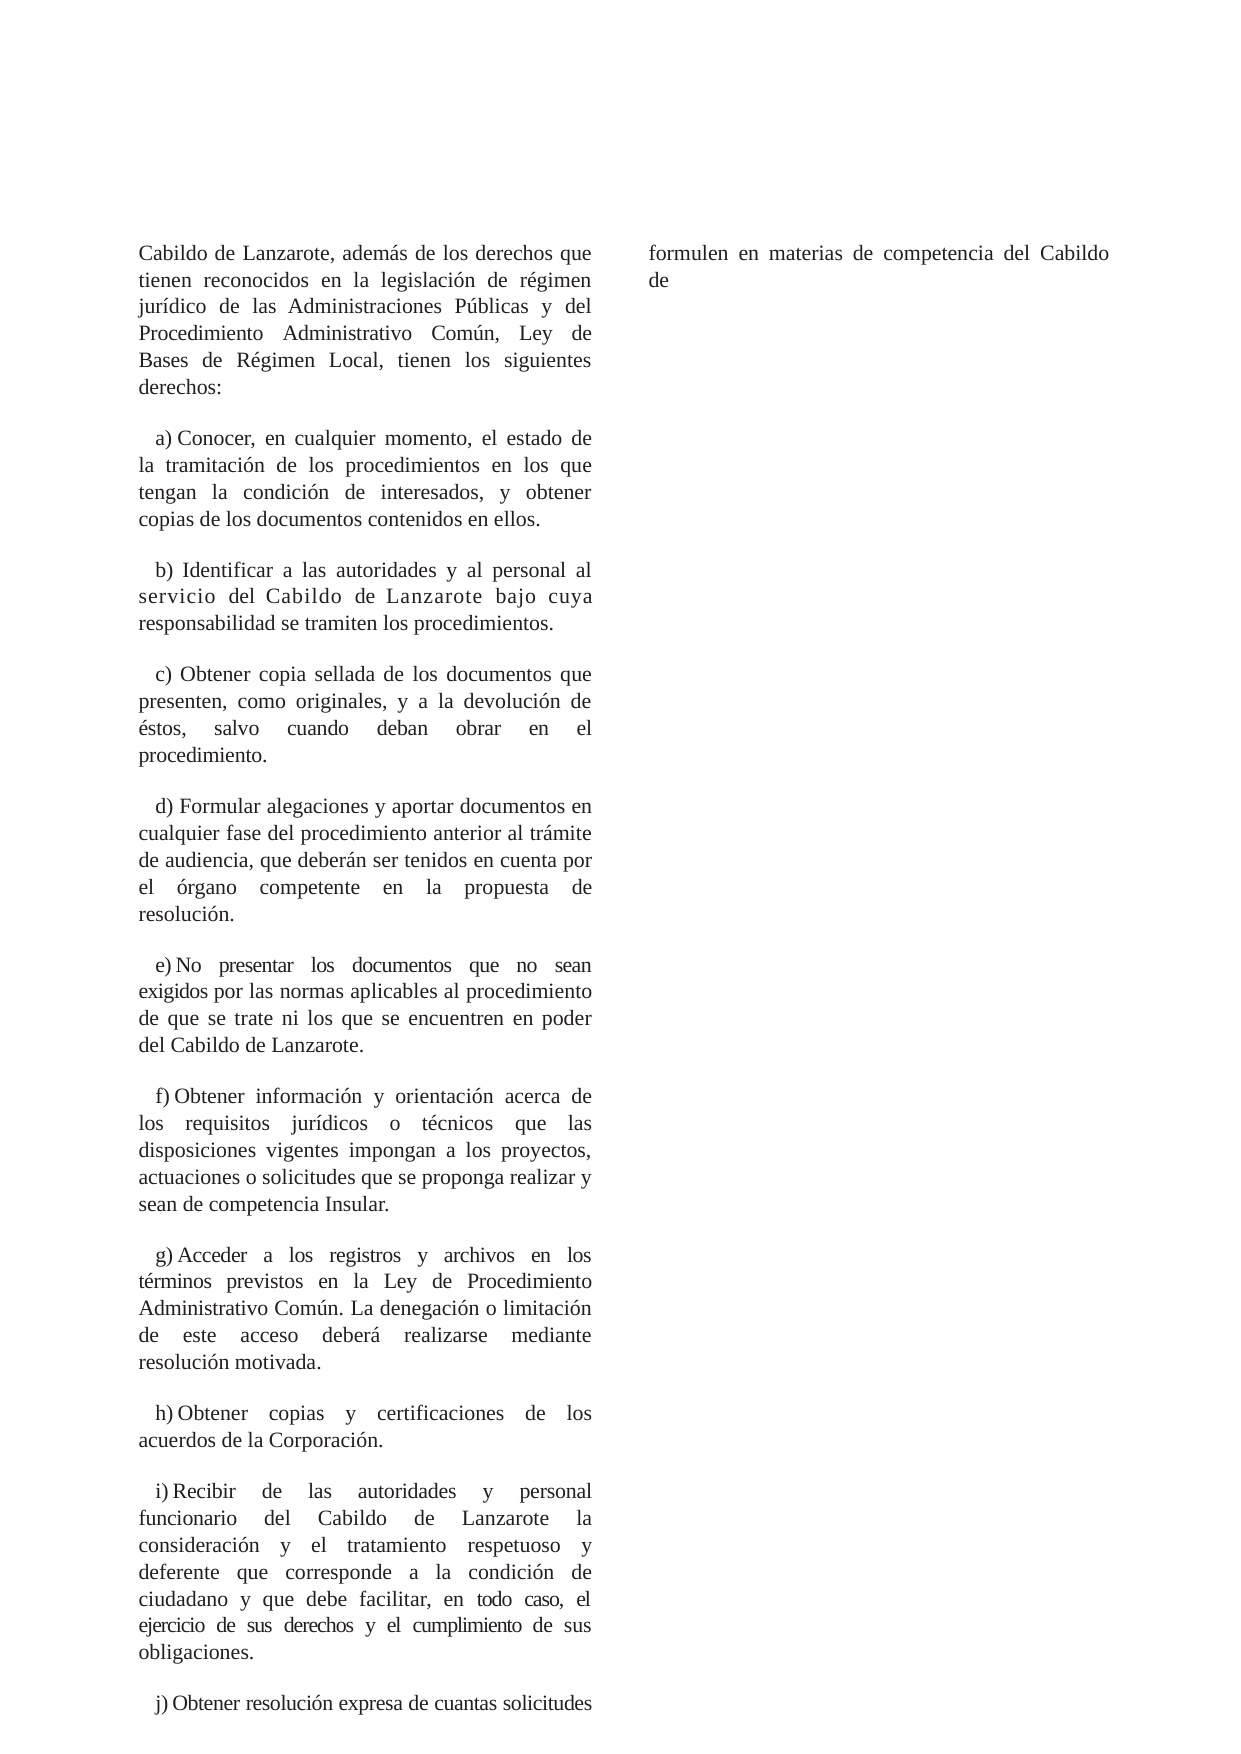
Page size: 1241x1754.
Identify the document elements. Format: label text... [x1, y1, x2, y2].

text Cabildo de Lanzarote, además de los derechos que tienen reconocidos en la legislación de régimen jurídico de las Administraciones Públicas y del Procedimiento Administrativo Común, Ley de Bases de Régimen Local, tienen los siguientes derechos: [138, 240, 592, 399]
list Recibir de las autoridades y personal funcionario del Cabildo de Lanzarote la consideración y el tratamiento respetuoso y deferente que corresponde a la condición de ciudadano y que debe facilitar, en todo caso, el ejercicio de sus derechos y el cumplimiento de sus obligaciones. [138, 1478, 592, 1664]
list No presentar los documentos que no sean exigidos por las normas aplicables al procedimiento de que se trate ni los que se encuentren en poder del Cabildo de Lanzarote. [138, 952, 592, 1057]
list Identificar a las autoridades y al personal al servicio del Cabildo de Lanzarote bajo cuya responsabilidad se tramiten los procedimientos. [138, 557, 592, 636]
list Obtener resolución expresa de cuantas solicitudes [138, 1690, 592, 1715]
list Acceder a los registros y archivos en los términos previstos en la Ley de Procedimiento Administrativo Común. La denegación o limitación de este acceso deberá realizarse mediante resolución motivada. [138, 1242, 592, 1374]
list Obtener información y orientación acerca de los requisitos jurídicos o técnicos que las disposiciones vigentes impongan a los proyectos, actuaciones o solicitudes que se proponga realizar y sean de competencia Insular. [138, 1083, 592, 1216]
list formulen en materias de competencia del Cabildo de [648, 240, 1109, 292]
list Obtener copias y certificaciones de los acuerdos de la Corporación. [138, 1400, 592, 1452]
list Formular alegaciones y aportar documentos en cualquier fase del procedimiento anterior al trámite de audiencia, que deberán ser tenidos en cuenta por el órgano competente en la propuesta de resolución. [138, 793, 592, 926]
list Conocer, en cualquier momento, el estado de la tramitación de los procedimientos en los que tengan la condición de interesados, y obtener copias de los documentos contenidos en ellos. [138, 425, 592, 531]
list Obtener copia sellada de los documentos que presenten, como originales, y a la devolución de éstos, salvo cuando deban obrar en el procedimiento. [138, 661, 592, 767]
